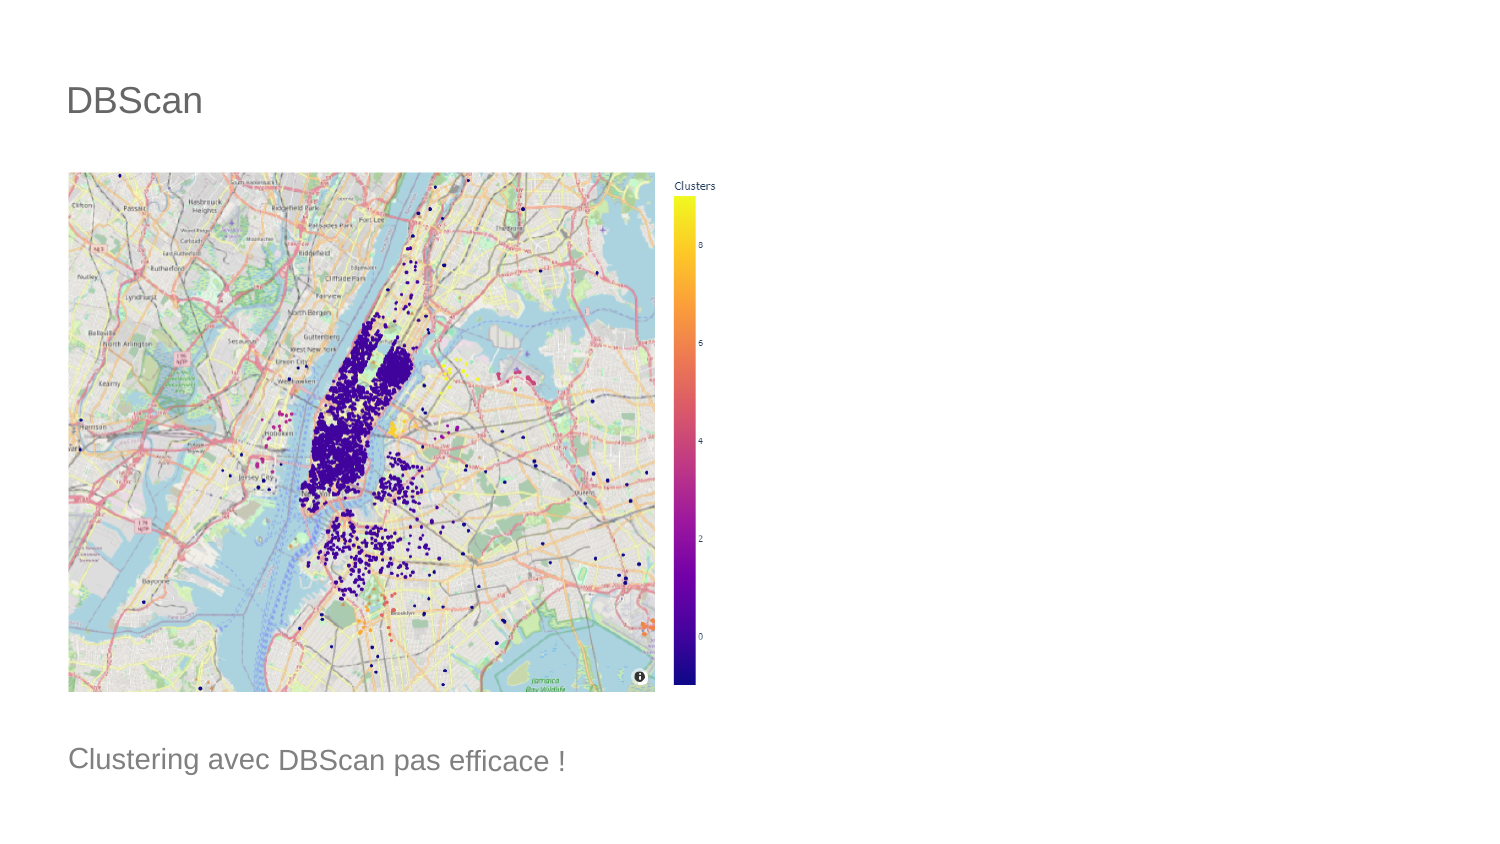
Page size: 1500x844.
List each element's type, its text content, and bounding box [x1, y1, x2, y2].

title DBScan [51, 61, 237, 142]
picture [23, 147, 725, 717]
list Clustering avec DBScan pas efficace ! [53, 732, 727, 793]
